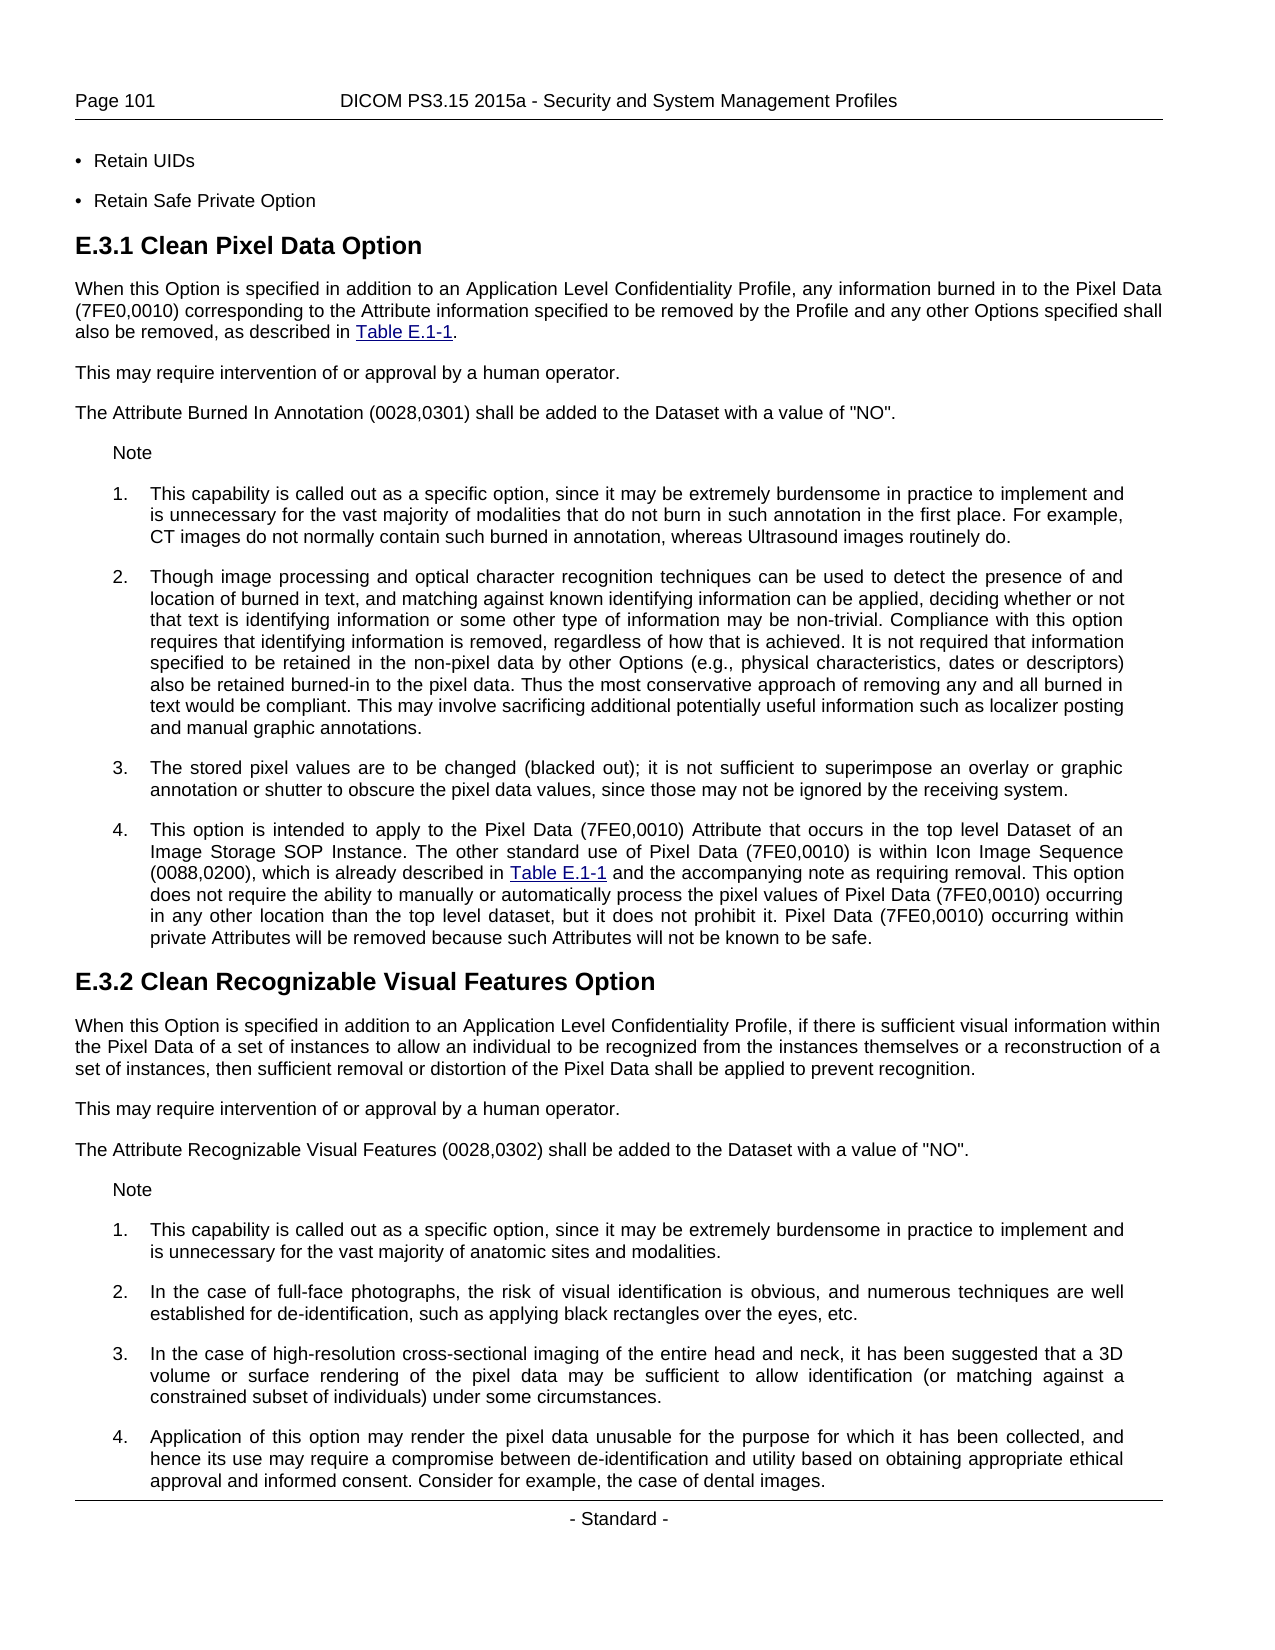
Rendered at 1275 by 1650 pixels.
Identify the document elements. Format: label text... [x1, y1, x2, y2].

list Application of this option may render the pixel data unusable for the purpose for which it has been collected, and hence its use may require a compromise between de-identification and utility based on obtaining appropriate ethical approval and informed consent. Consider for example, the case of dental images. [112, 1426, 1125, 1491]
list Retain Safe Private Option [75, 190, 1162, 212]
text Note [112, 442, 1125, 464]
list In the case of high-resolution cross-sectional imaging of the entire head and neck, it has been suggested that a 3D volume or surface rendering of the pixel data may be sufficient to allow identification (or matching against a constrained subset of individuals) under some circumstances. [112, 1343, 1125, 1407]
list Retain UIDs [75, 150, 1162, 172]
text Note [112, 1179, 1125, 1200]
list This capability is called out as a specific option, since it may be extremely burdensome in practice to implement and is unnecessary for the vast majority of modalities that do not burn in such annotation in the first place. For example, CT images do not normally contain such burned in annotation, whereas Ultrasound images routinely do. [112, 482, 1125, 547]
text The Attribute Burned In Annotation (0028,0301) shall be added to the Dataset with a value of "NO". [75, 402, 1162, 423]
list The stored pixel values are to be changed (blacked out); it is not sufficient to superimpose an overlay or graphic annotation or shutter to obscure the pixel data values, since those may not be ignored by the receiving system. [112, 757, 1125, 800]
text This may require intervention of or approval by a human operator. [75, 1098, 1162, 1120]
text E.3.2 Clean Recognizable Visual Features Option [75, 967, 1162, 996]
text This may require intervention of or approval by a human operator. [75, 362, 1162, 383]
list In the case of full-face photographs, the risk of visual identification is obvious, and numerous techniques are well established for de-identification, such as applying black rectangles over the eyes, etc. [112, 1281, 1125, 1324]
text When this Option is specified in addition to an Application Level Confidentiality Profile, if there is sufficient visual information within the Pixel Data of a set of instances to allow an individual to be recognized from the instances themselves or a reconstruction of a set of instances, then sufficient removal or distortion of the Pixel Data shall be applied to prevent recognition. [75, 1015, 1162, 1079]
list Though image processing and optical character recognition techniques can be used to detect the presence of and location of burned in text, and matching against known identifying information can be applied, deciding whether or not that text is identifying information or some other type of information may be non-trivial. Compliance with this option requires that identifying information is removed, regardless of how that is achieved. It is not required that information specified to be retained in the non-pixel data by other Options (e.g., physical characteristics, dates or descriptors) also be retained burned-in to the pixel data. Thus the most conservative approach of removing any and all burned in text would be compliant. This may involve sacrificing additional potentially useful information such as localizer posting and manual graphic annotations. [112, 566, 1125, 738]
list This capability is called out as a specific option, since it may be extremely burdensome in practice to implement and is unnecessary for the vast majority of anatomic sites and modalities. [112, 1219, 1125, 1262]
list This option is intended to apply to the Pixel Data (7FE0,0010) Attribute that occurs in the top level Dataset of an Image Storage SOP Instance. The other standard use of Pixel Data (7FE0,0010) is within Icon Image Sequence (0088,0200), which is already described in Table E.1-1 and the accompanying note as requiring removal. This option does not require the ability to manually or automatically process the pixel values of Pixel Data (7FE0,0010) occurring in any other location than the top level dataset, but it does not prohibit it. Pixel Data (7FE0,0010) occurring within private Attributes will be removed because such Attributes will not be known to be safe. [112, 819, 1125, 948]
text The Attribute Recognizable Visual Features (0028,0302) shall be added to the Dataset with a value of "NO". [75, 1138, 1162, 1160]
text E.3.1 Clean Pixel Data Option [75, 231, 1162, 259]
text When this Option is specified in addition to an Application Level Confidentiality Profile, any information burned in to the Pixel Data (7FE0,0010) corresponding to the Attribute information specified to be removed by the Profile and any other Options specified shall also be removed, as described in Table E.1-1. [75, 278, 1162, 343]
